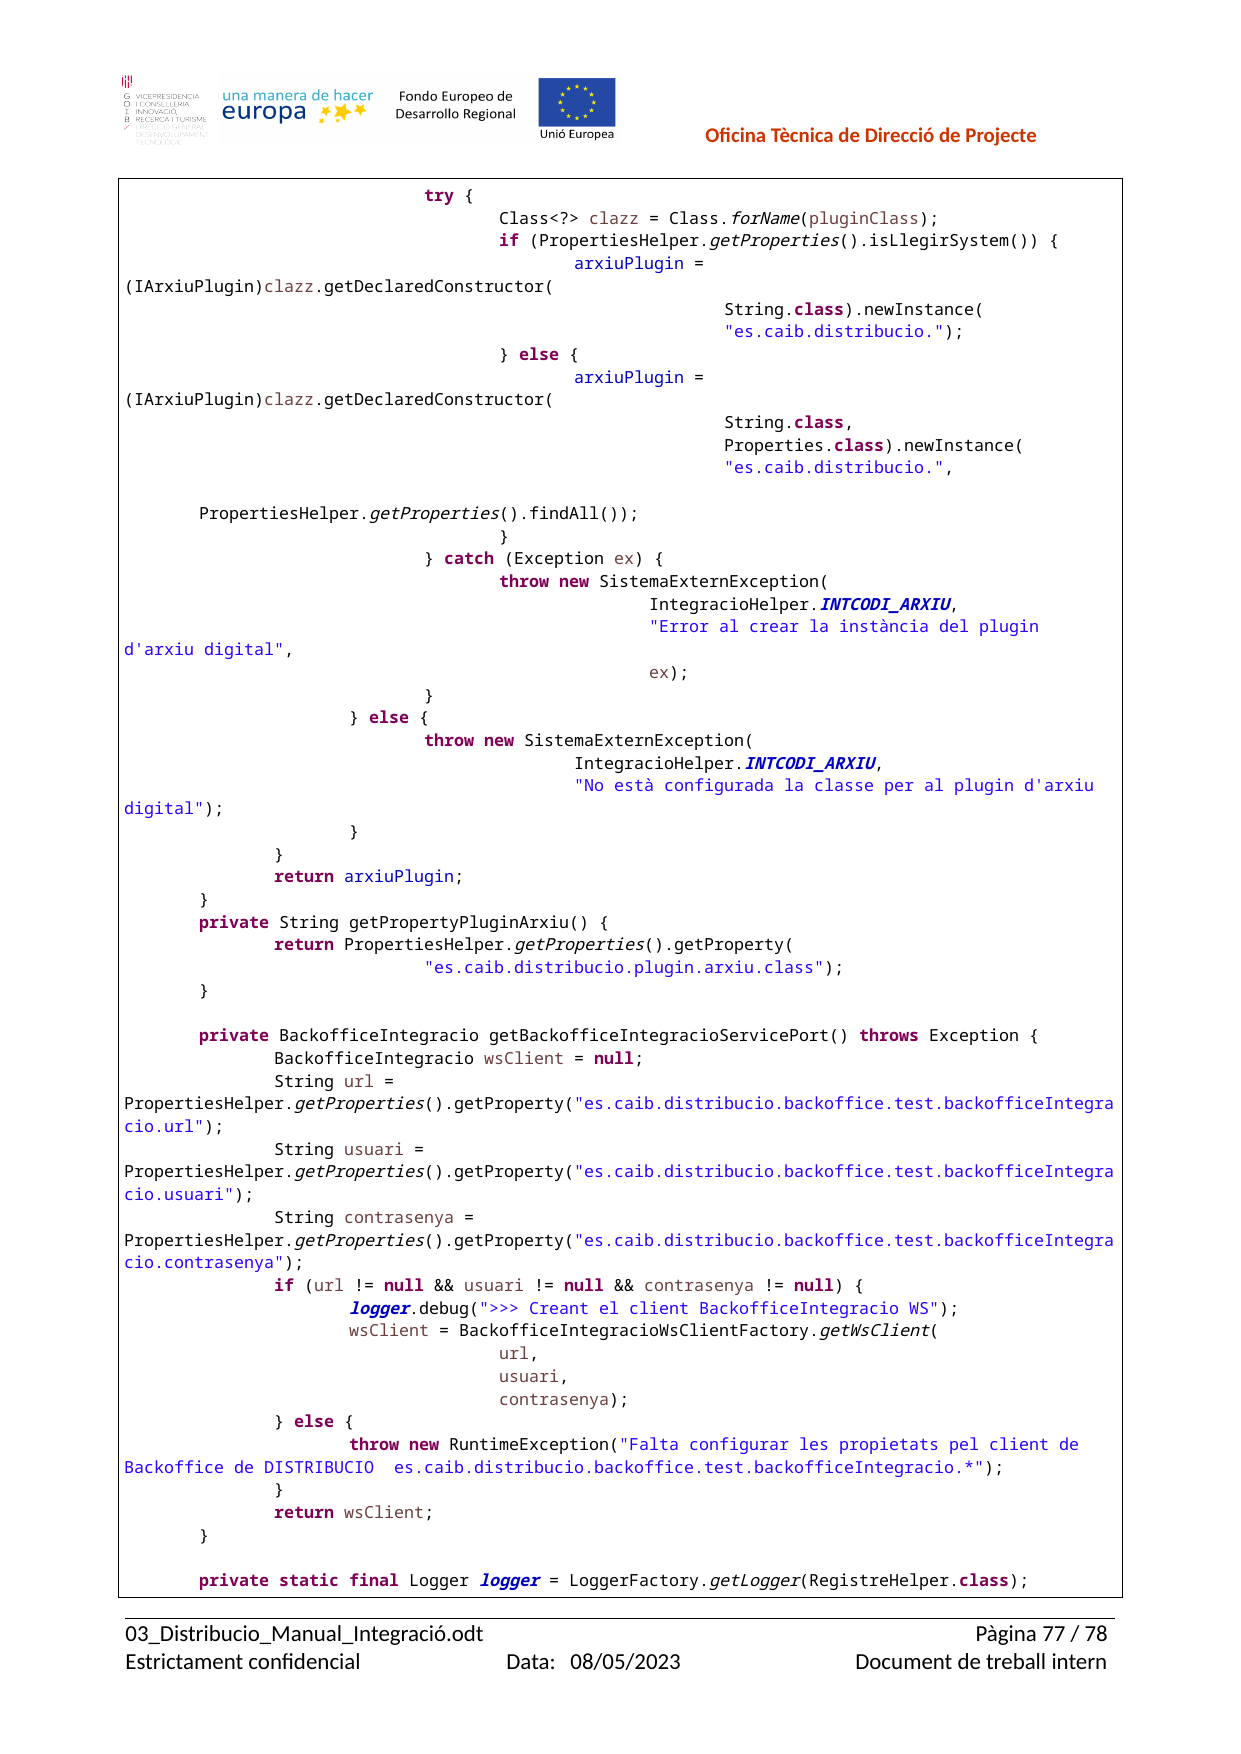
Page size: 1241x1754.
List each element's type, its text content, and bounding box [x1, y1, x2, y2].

table_header try { Class<?> clazz = Class.forName(pluginClass); if (PropertiesHelper.getProperties().isLlegirSystem()) { arxiuPlugin = (IArxiuPlugin)clazz.getDeclaredConstructor( String.class).newInstance( "es.caib.distribucio."); } else { arxiuPlugin = (IArxiuPlugin)clazz.getDeclaredConstructor( String.class, Properties.class).newInstance( "es.caib.distribucio.", PropertiesHelper.getProperties().findAll()); } } catch (Exception ex) { throw new SistemaExternException( IntegracioHelper.INTCODI_ARXIU, "Error al crear la instància del plugin d'arxiu digital", ex); } } else { throw new SistemaExternException( IntegracioHelper.INTCODI_ARXIU, "No està configurada la classe per al plugin d'arxiu digital"); } } return arxiuPlugin; } private String getPropertyPluginArxiu() { return PropertiesHelper.getProperties().getProperty( "es.caib.distribucio.plugin.arxiu.class"); } private BackofficeIntegracio getBackofficeIntegracioServicePort() throws Exception { BackofficeIntegracio wsClient = null; String url = PropertiesHelper.getProperties().getProperty("es.caib.distribucio.backoffice.test.backofficeIntegracio.url"); String usuari = PropertiesHelper.getProperties().getProperty("es.caib.distribucio.backoffice.test.backofficeIntegracio.usuari"); String contrasenya = PropertiesHelper.getProperties().getProperty("es.caib.distribucio.backoffice.test.backofficeIntegracio.contrasenya"); if (url != null && usuari != null && contrasenya != null) { logger.debug(">>> Creant el client BackofficeIntegracio WS"); wsClient = BackofficeIntegracioWsClientFactory.getWsClient( url, usuari, contrasenya); } else { throw new RuntimeException("Falta configurar les propietats pel client de Backoffice de DISTRIBUCIO es.caib.distribucio.backoffice.test.backofficeIntegracio.*"); } return wsClient; } private static final Logger logger = LoggerFactory.getLogger(RegistreHelper.class); [119, 179, 1122, 1597]
picture [118, 73, 213, 147]
picture [219, 73, 621, 147]
